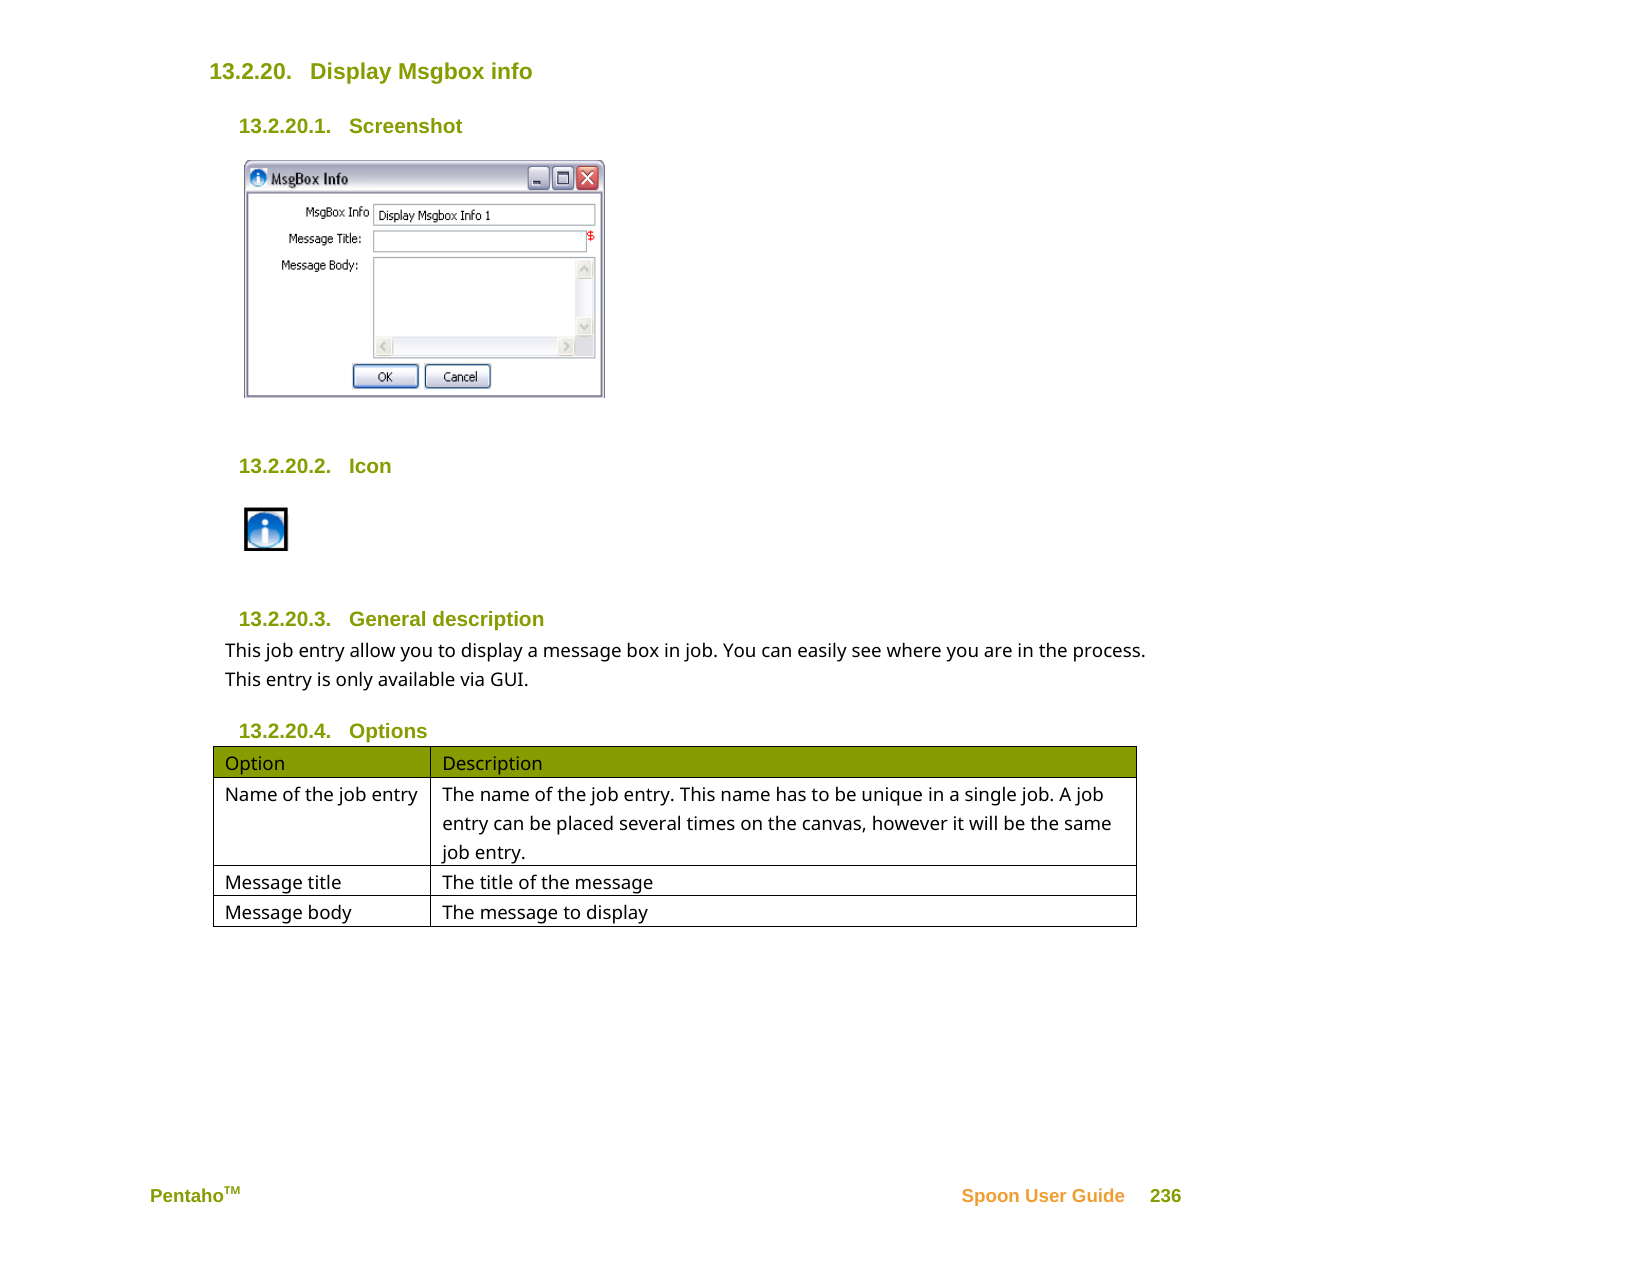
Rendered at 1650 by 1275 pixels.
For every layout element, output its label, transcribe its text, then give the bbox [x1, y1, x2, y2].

subtitle Screenshot [239, 106, 1500, 141]
subtitle Display Msgbox info [209, 52, 1500, 87]
table_cell Message body [214, 896, 430, 926]
table_cell The title of the message [431, 866, 1136, 895]
table_cell The name of the job entry. This name has to be unique in a single job. A job entry can be placed several times on the canvas, however it will be the same job entry. [431, 778, 1136, 865]
table_header Option [214, 747, 430, 777]
subtitle General description [239, 598, 1500, 633]
table_cell The message to display [431, 896, 1136, 926]
text This entry is only available via GUI. [225, 663, 1500, 692]
table_cell Name of the job entry [214, 778, 430, 865]
text This job entry allow you to display a message box in job. You can easily see where you are in the process. [225, 634, 1500, 663]
table_cell Message title [214, 866, 430, 895]
table_header Description [431, 747, 1136, 777]
subtitle Options [239, 711, 1500, 746]
subtitle Icon [239, 446, 1500, 480]
